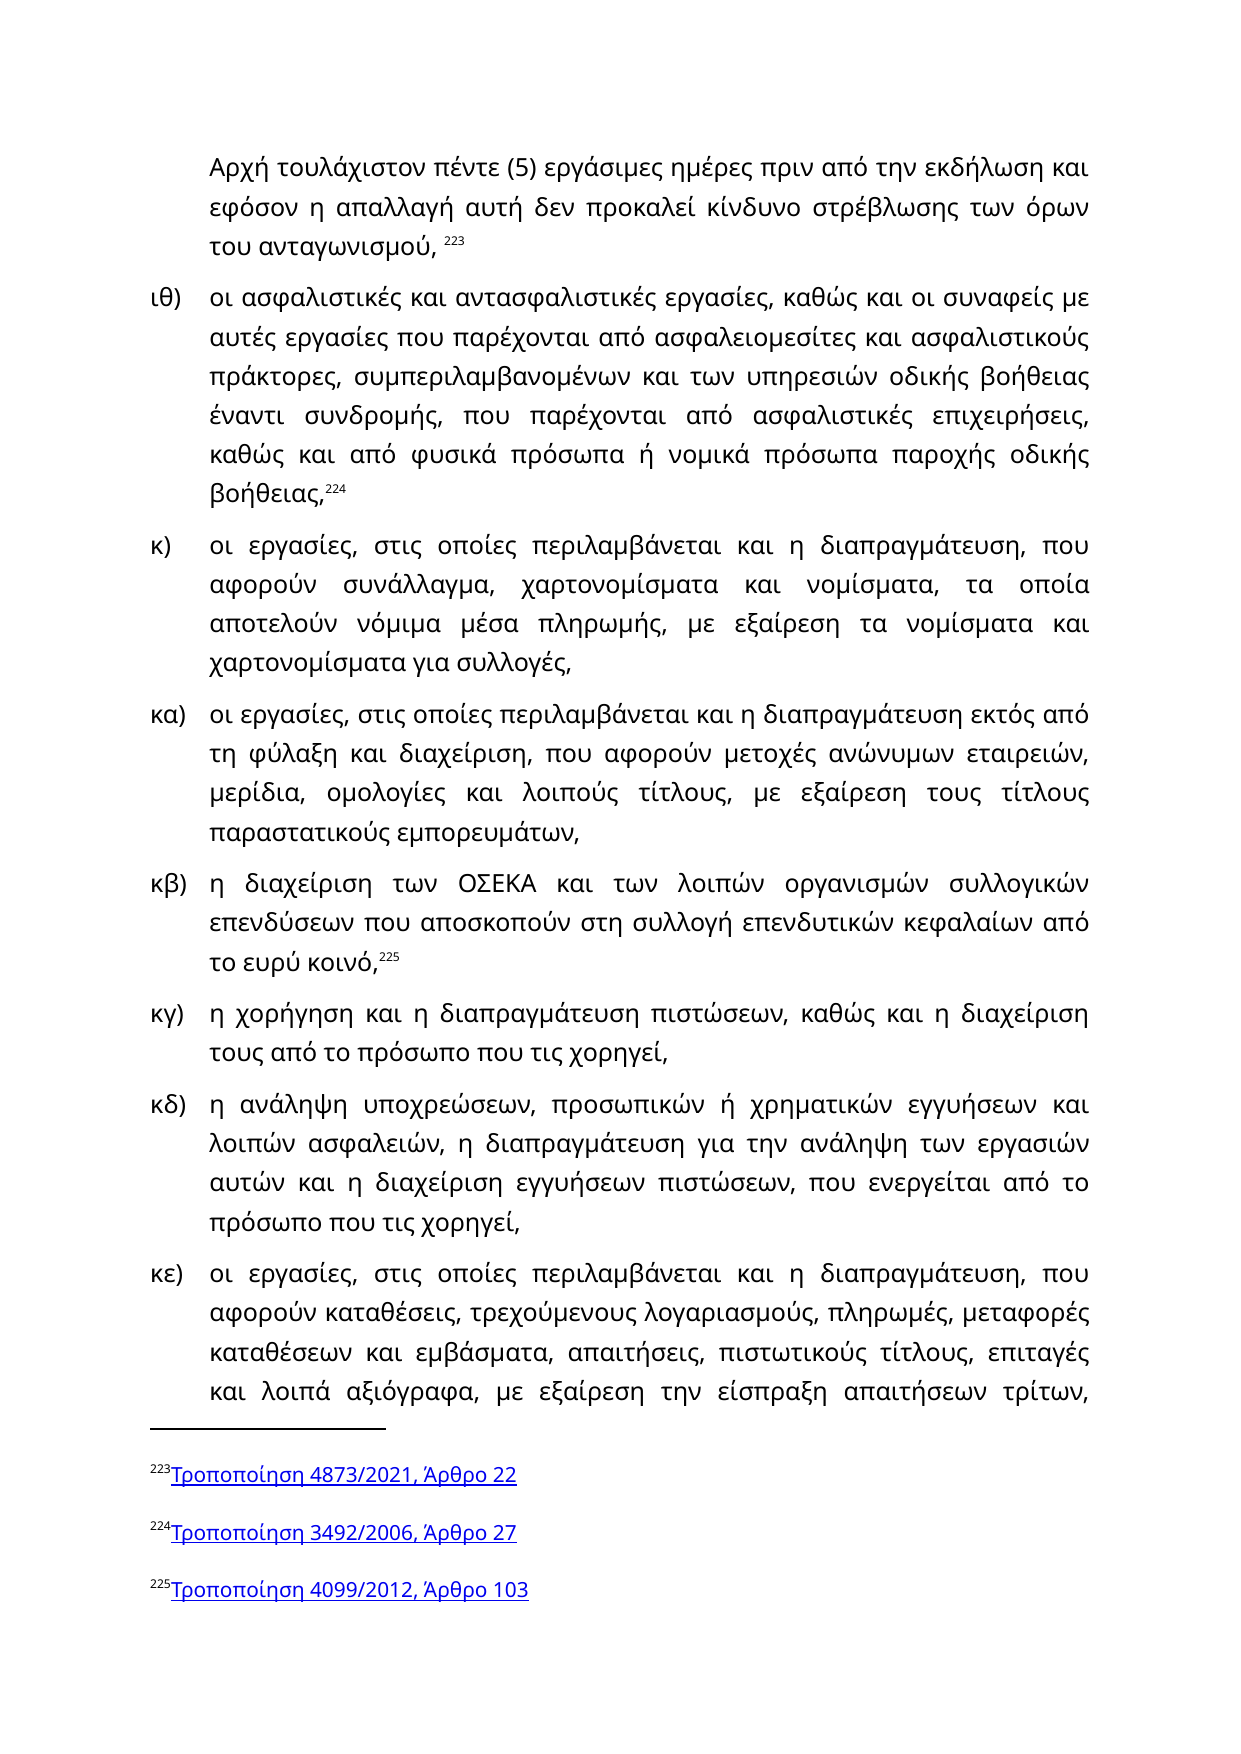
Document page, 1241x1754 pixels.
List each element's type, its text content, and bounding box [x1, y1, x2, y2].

text Τροποποίηση 4099/2012, Άρθρο 103 [150, 1576, 1090, 1604]
text Τροποποίηση 3492/2006, Άρθρο 27 [150, 1518, 1090, 1546]
list κγ) η χορήγηση και η διαπραγμάτευση πιστώσεων, καθώς και η διαχείριση τους από το πρόσωπο που τις χορηγεί, [150, 996, 1090, 1069]
list κα) οι εργασίες, στις οποίες περιλαμβάνεται και η διαπραγμάτευση εκτός από τη φύλαξη και διαχείριση, που αφορούν μετοχές ανώνυμων εταιρειών, μερίδια, ομολογίες και λοιπούς τίτλους, με εξαίρεση τους τίτλους παραστατικούς εμπορευμάτων, [150, 697, 1090, 848]
list ιθ) οι ασφαλιστικές και αντασφαλιστικές εργασίες, καθώς και οι συναφείς με αυτές εργασίες που παρέχονται από ασφαλειομεσίτες και ασφαλιστικούς πράκτορες, συμπεριλαμβανομένων και των υπηρεσιών οδικής βοήθειας έναντι συνδρομής, που παρέχονται από ασφαλιστικές επιχειρήσεις, καθώς και από φυσικά πρόσωπα ή νομικά πρόσωπα παροχής οδικής βοήθειας, [150, 280, 1090, 510]
list Αρχή τουλάχιστον πέντε (5) εργάσιμες ημέρες πριν από την εκδήλωση και εφόσον η απαλλαγή αυτή δεν προκαλεί κίνδυνο στρέβλωσης των όρων του ανταγωνισμού, [150, 150, 1090, 262]
list κβ) η διαχείριση των ΟΣΕΚΑ και των λοιπών οργανισμών συλλογικών επενδύσεων που αποσκοπούν στη συλλογή επενδυτικών κεφαλαίων από το ευρύ κοινό, [150, 866, 1090, 978]
list κδ) η ανάληψη υποχρεώσεων, προσωπικών ή χρηματικών εγγυήσεων και λοιπών ασφαλειών, η διαπραγμάτευση για την ανάληψη των εργασιών αυτών και η διαχείριση εγγυήσεων πιστώσεων, που ενεργείται από το πρόσωπο που τις χορηγεί, [150, 1087, 1090, 1238]
text Τροποποίηση 4873/2021, Άρθρο 22 [150, 1460, 1090, 1489]
list κε) οι εργασίες, στις οποίες περιλαμβάνεται και η διαπραγμάτευση, που αφορούν καταθέσεις, τρεχούμενους λογαριασμούς, πληρωμές, μεταφορές καταθέσεων και εμβάσματα, απαιτήσεις, πιστωτικούς τίτλους, επιταγές και λοιπά αξιόγραφα, με εξαίρεση την είσπραξη απαιτήσεων τρίτων, [150, 1256, 1090, 1407]
list κ) οι εργασίες, στις οποίες περιλαμβάνεται και η διαπραγμάτευση, που αφορούν συνάλλαγμα, χαρτονομίσματα και νομίσματα, τα οποία αποτελούν νόμιμα μέσα πληρωμής, με εξαίρεση τα νομίσματα και χαρτονομίσματα για συλλογές, [150, 527, 1090, 679]
